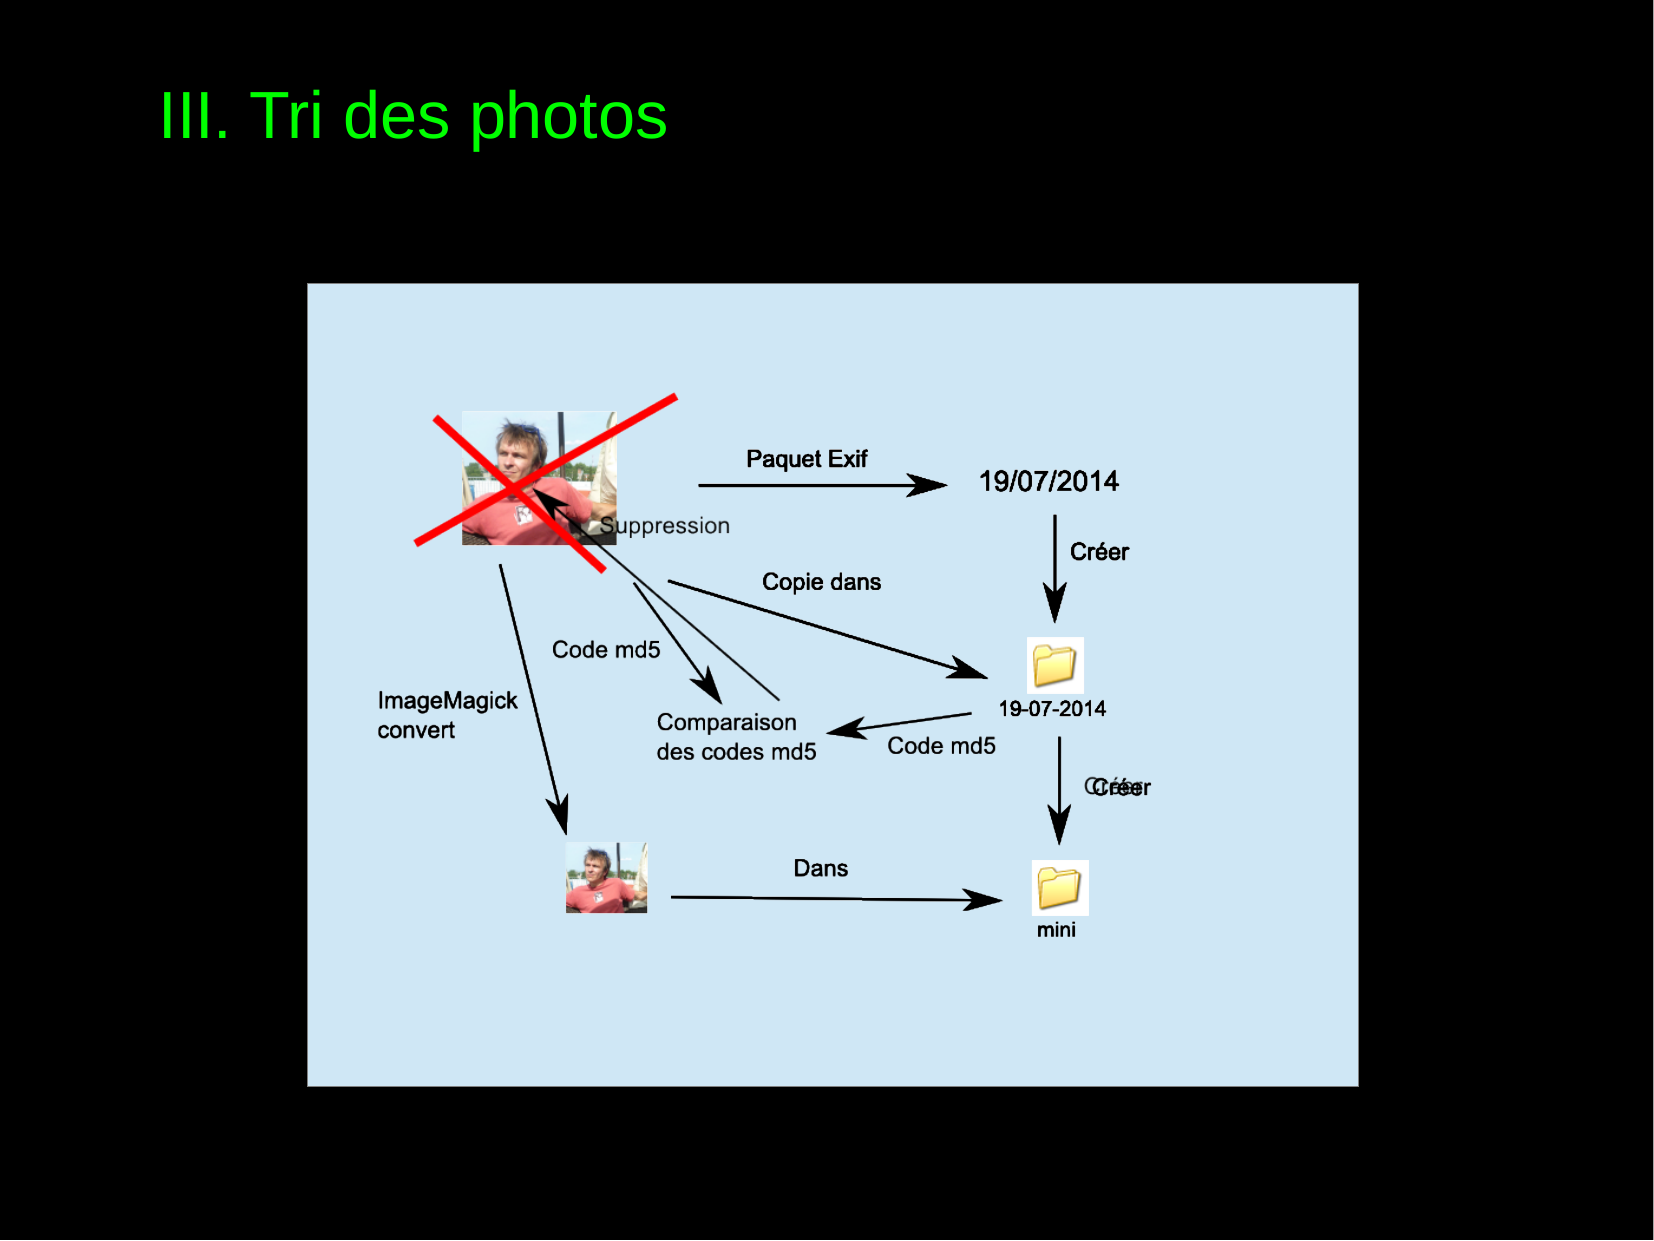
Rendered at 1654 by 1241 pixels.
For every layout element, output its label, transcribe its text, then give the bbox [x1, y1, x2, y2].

text_box III. Tri des photos [143, 70, 686, 161]
text_box [307, 283, 1359, 1087]
picture [363, 307, 1241, 1241]
